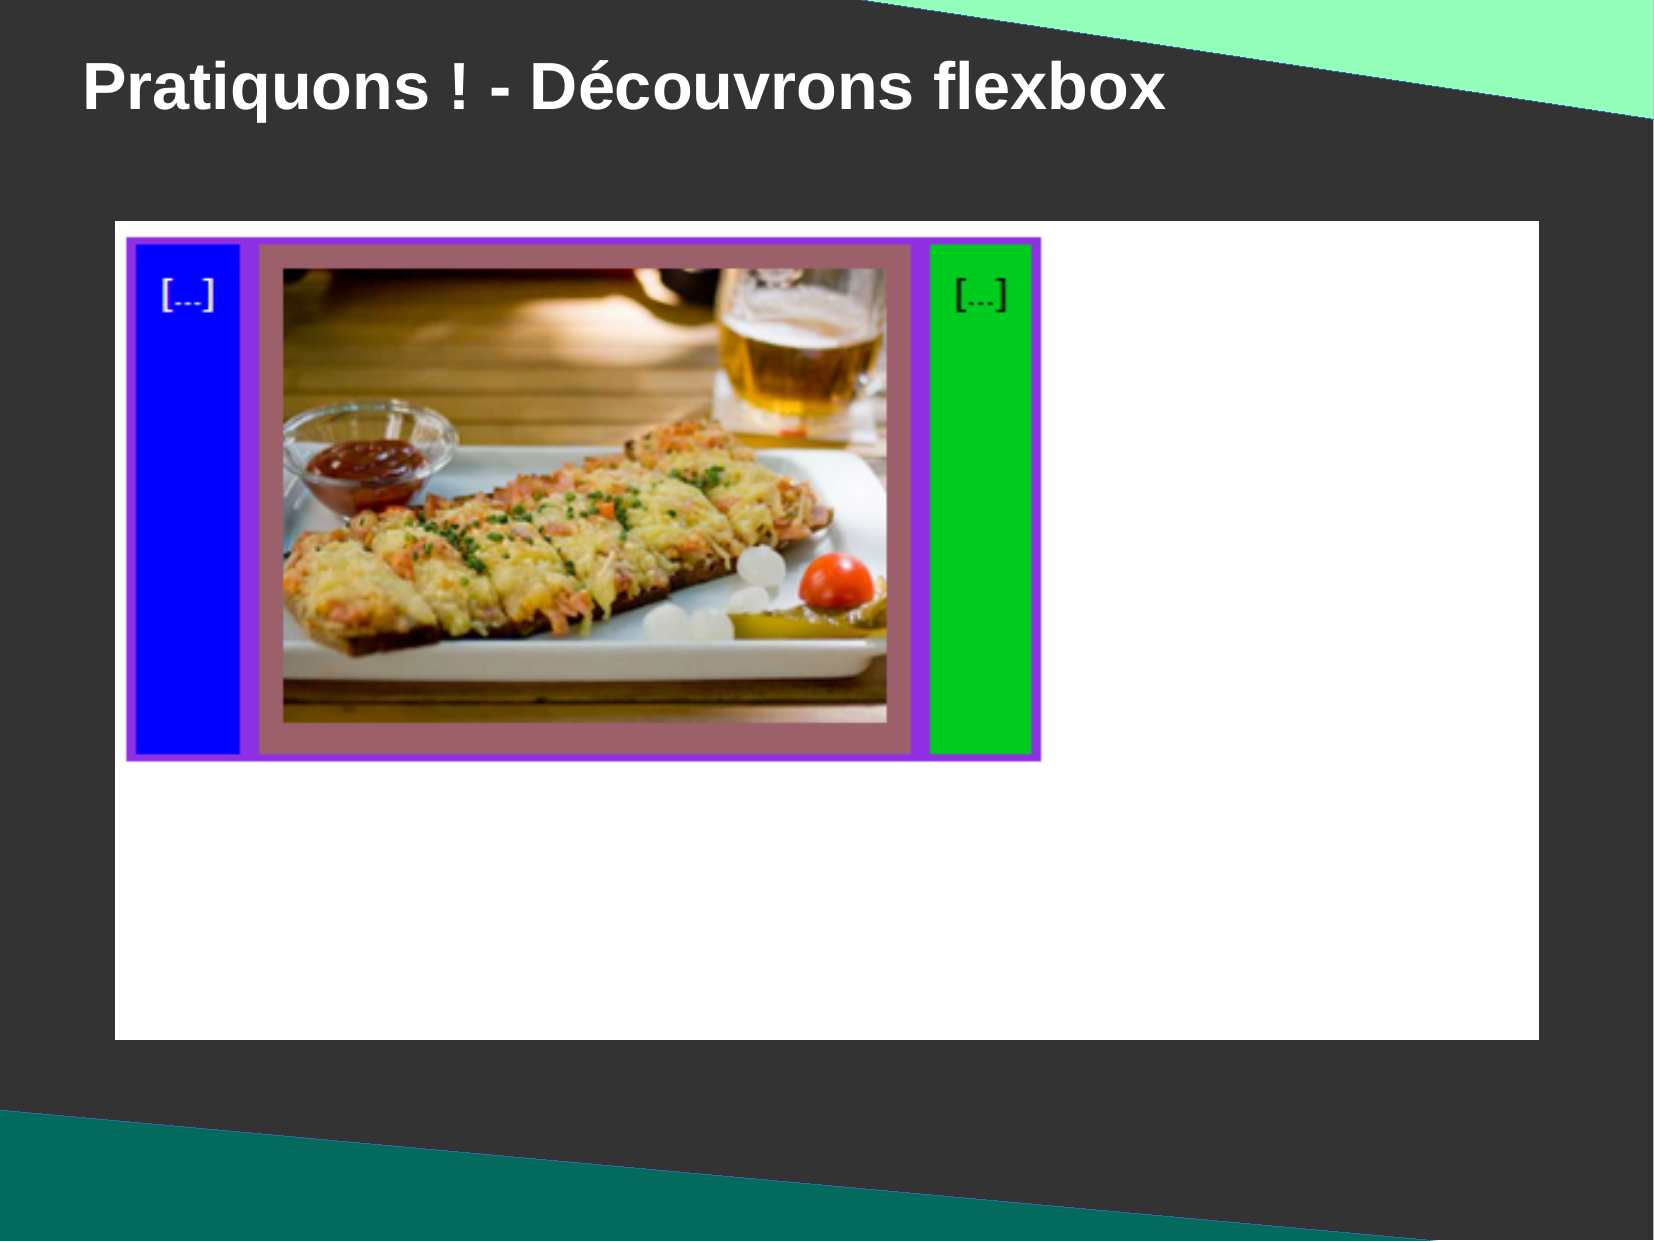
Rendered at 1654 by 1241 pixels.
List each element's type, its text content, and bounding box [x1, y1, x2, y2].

picture [115, 221, 1539, 1040]
text_box [861, 0, 1654, 120]
title Pratiquons ! - Découvrons flexbox [82, 49, 1630, 199]
